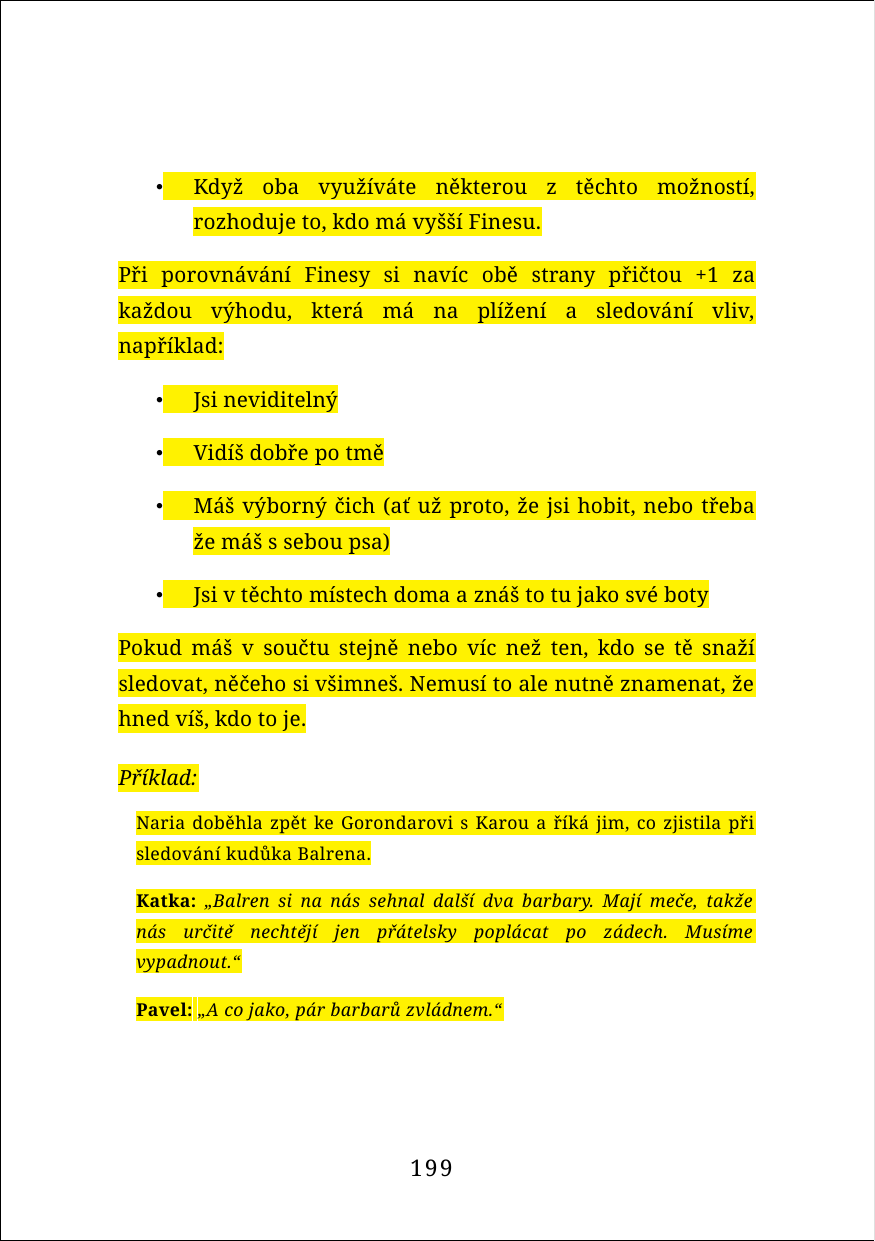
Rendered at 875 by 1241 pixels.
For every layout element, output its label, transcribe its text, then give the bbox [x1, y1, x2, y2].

list Jsi v těchto místech doma a znáš to tu jako své boty [156, 580, 756, 608]
text Příklad: [118, 763, 756, 792]
text Při porovnávání Finesy si navíc obě strany přičtou +1 za každou výhodu, která má na plížení a sledování vliv, například: [118, 261, 756, 360]
text Naria doběhla zpět ke Gorondarovi s Karou a říká jim, co zjistila při sledování kudůka Balrena. [136, 811, 756, 865]
list Máš výborný čich (ať už proto, že jsi hobit, nebo třeba že máš s sebou psa) [156, 491, 756, 555]
list Vidíš dobře po tmě [156, 438, 756, 466]
text Pavel: „A co jako, pár barbarů zvládnem.“ [136, 997, 756, 1021]
list Když oba využíváte některou z těchto možností, rozhoduje to, kdo má vyšší Finesu. [156, 172, 756, 236]
text Pokud máš v součtu stejně nebo víc než ten, kdo se tě snaží sledovat, něčeho si všimneš. Nemusí to ale nutně znamenat, že hned víš, kdo to je. [118, 633, 756, 733]
text Katka: „Balren si na nás sehnal další dva barbary. Mají meče, takže nás určitě nechtějí jen přátelsky poplácat po zádech. Musíme vypadnout.“ [136, 889, 756, 973]
list Jsi neviditelný [156, 385, 756, 413]
